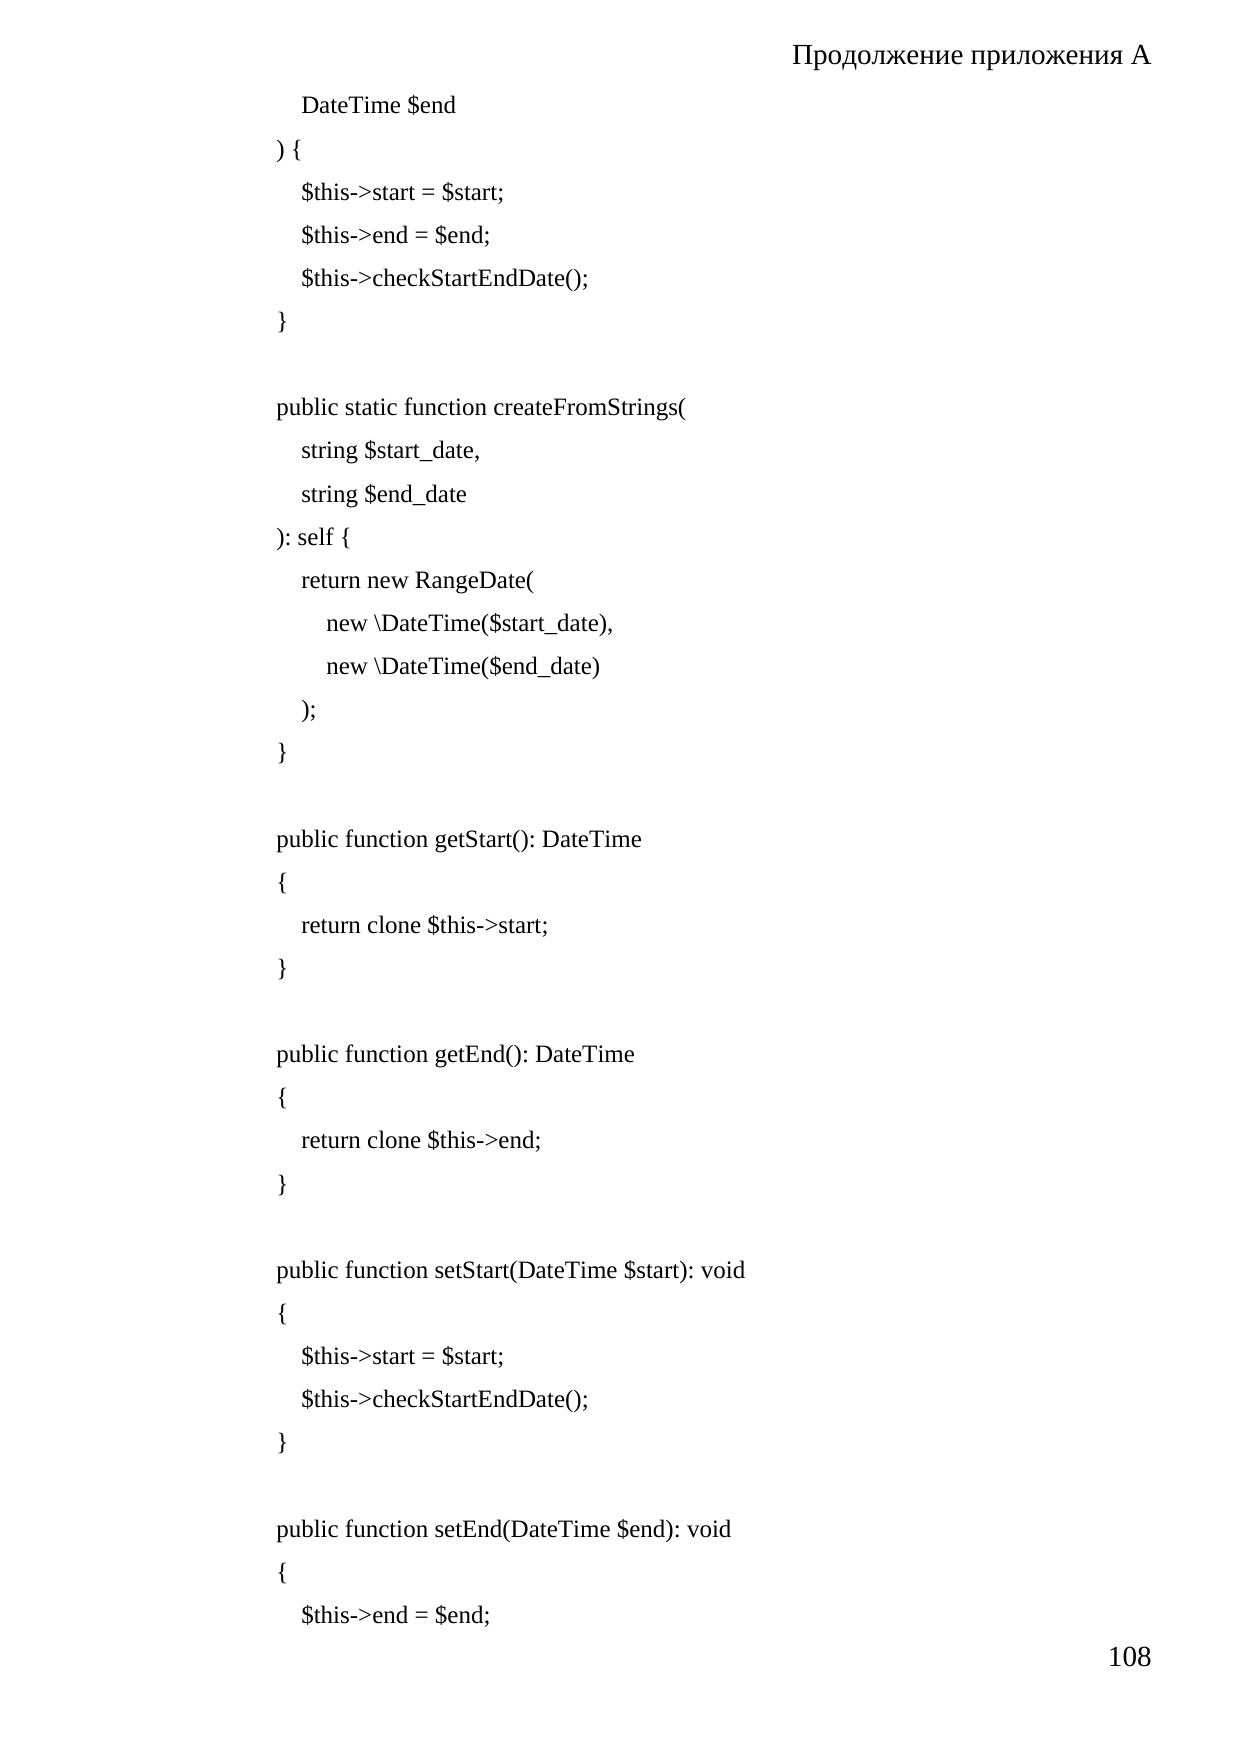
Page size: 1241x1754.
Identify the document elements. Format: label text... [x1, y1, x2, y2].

text return clone $this->end; [177, 1126, 1152, 1154]
text public function getEnd(): DateTime [177, 1039, 1152, 1068]
text } [177, 737, 1152, 766]
text $this->end = $end; [177, 1600, 1152, 1629]
text new \DateTime($start_date), [177, 608, 1152, 637]
text new \DateTime($end_date) [177, 651, 1152, 680]
text { [177, 1557, 1152, 1586]
text return new RangeDate( [177, 565, 1152, 594]
text } [177, 1169, 1152, 1197]
text } [177, 953, 1152, 982]
text { [177, 867, 1152, 896]
text $this->checkStartEndDate(); [177, 1384, 1152, 1413]
text $this->checkStartEndDate(); [177, 263, 1152, 292]
text ); [177, 694, 1152, 723]
text $this->start = $start; [177, 1341, 1152, 1370]
text public static function createFromStrings( [177, 392, 1152, 421]
text string $end_date [177, 479, 1152, 507]
text public function setStart(DateTime $start): void [177, 1255, 1152, 1284]
text string $start_date, [177, 436, 1152, 464]
text { [177, 1082, 1152, 1111]
text return clone $this->start; [177, 910, 1152, 939]
text { [177, 1298, 1152, 1327]
text $this->start = $start; [177, 177, 1152, 206]
text ) { [177, 134, 1152, 162]
text ): self { [177, 522, 1152, 551]
text public function getStart(): DateTime [177, 824, 1152, 852]
text } [177, 1427, 1152, 1456]
text $this->end = $end; [177, 220, 1152, 249]
text } [177, 306, 1152, 335]
text DateTime $end [177, 91, 1152, 119]
text public function setEnd(DateTime $end): void [177, 1514, 1152, 1542]
